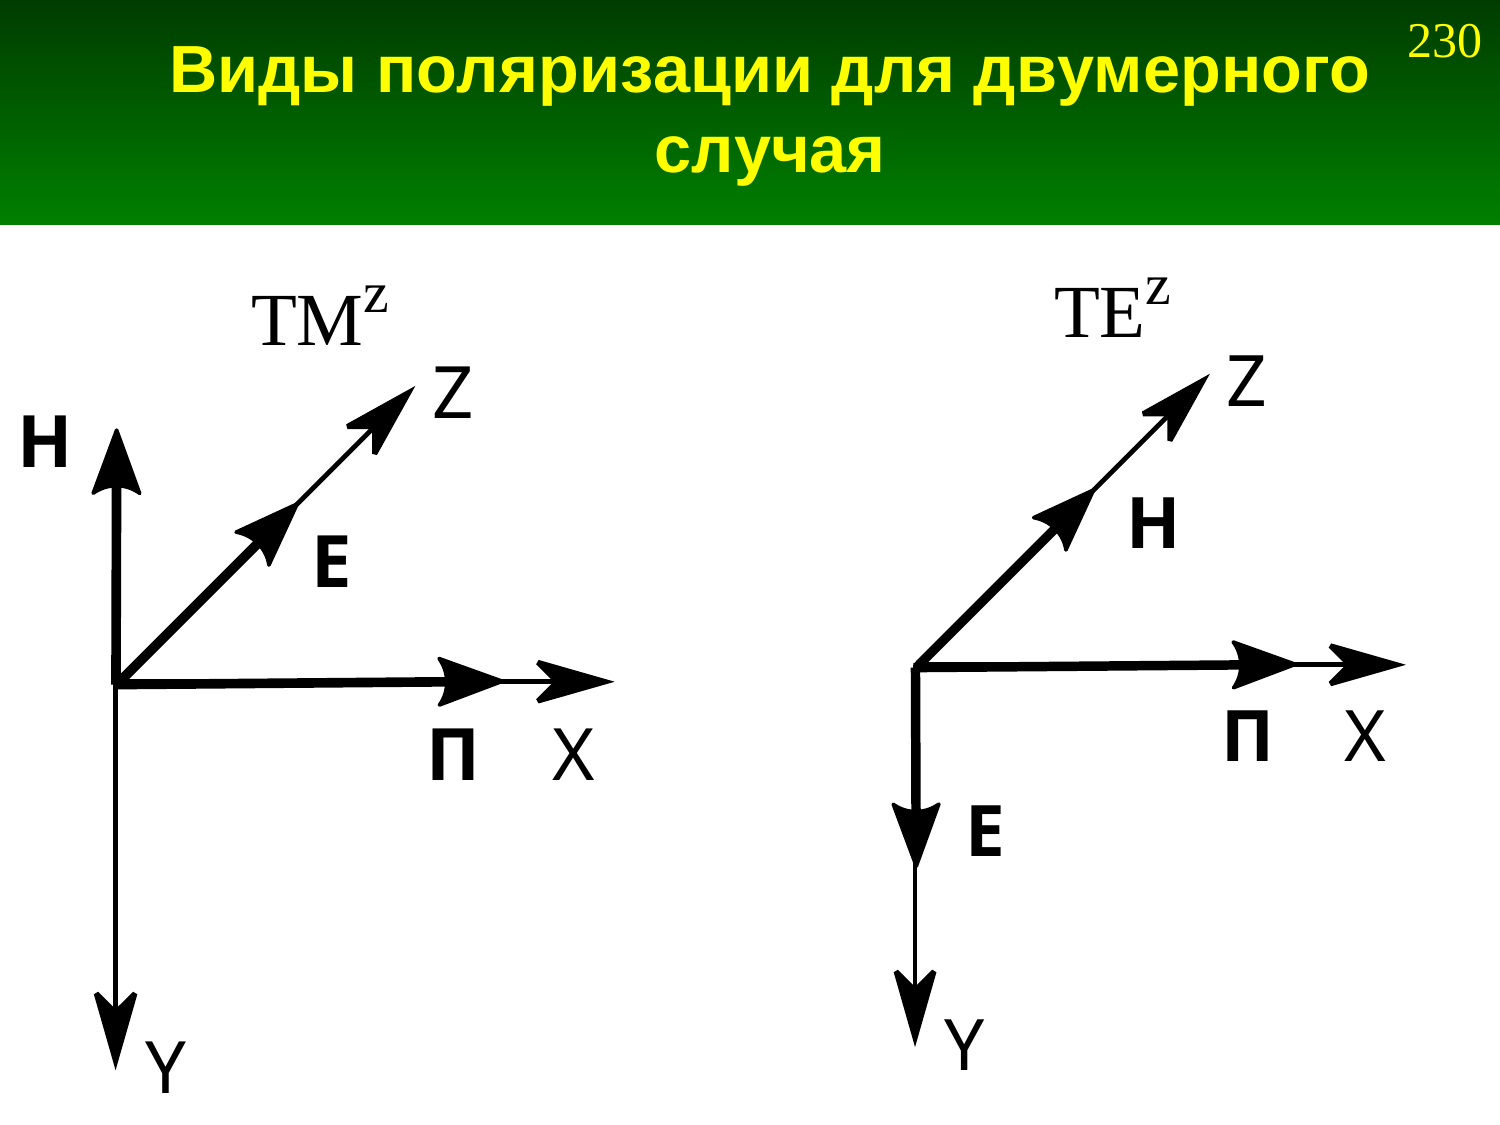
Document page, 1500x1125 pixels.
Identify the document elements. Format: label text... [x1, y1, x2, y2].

picture [23, 366, 615, 1094]
title Виды поляризации для двумерного случая [100, 7, 1441, 204]
text_box TMz [236, 237, 405, 373]
picture [891, 354, 1406, 1071]
text_box TEz [1039, 230, 1187, 366]
